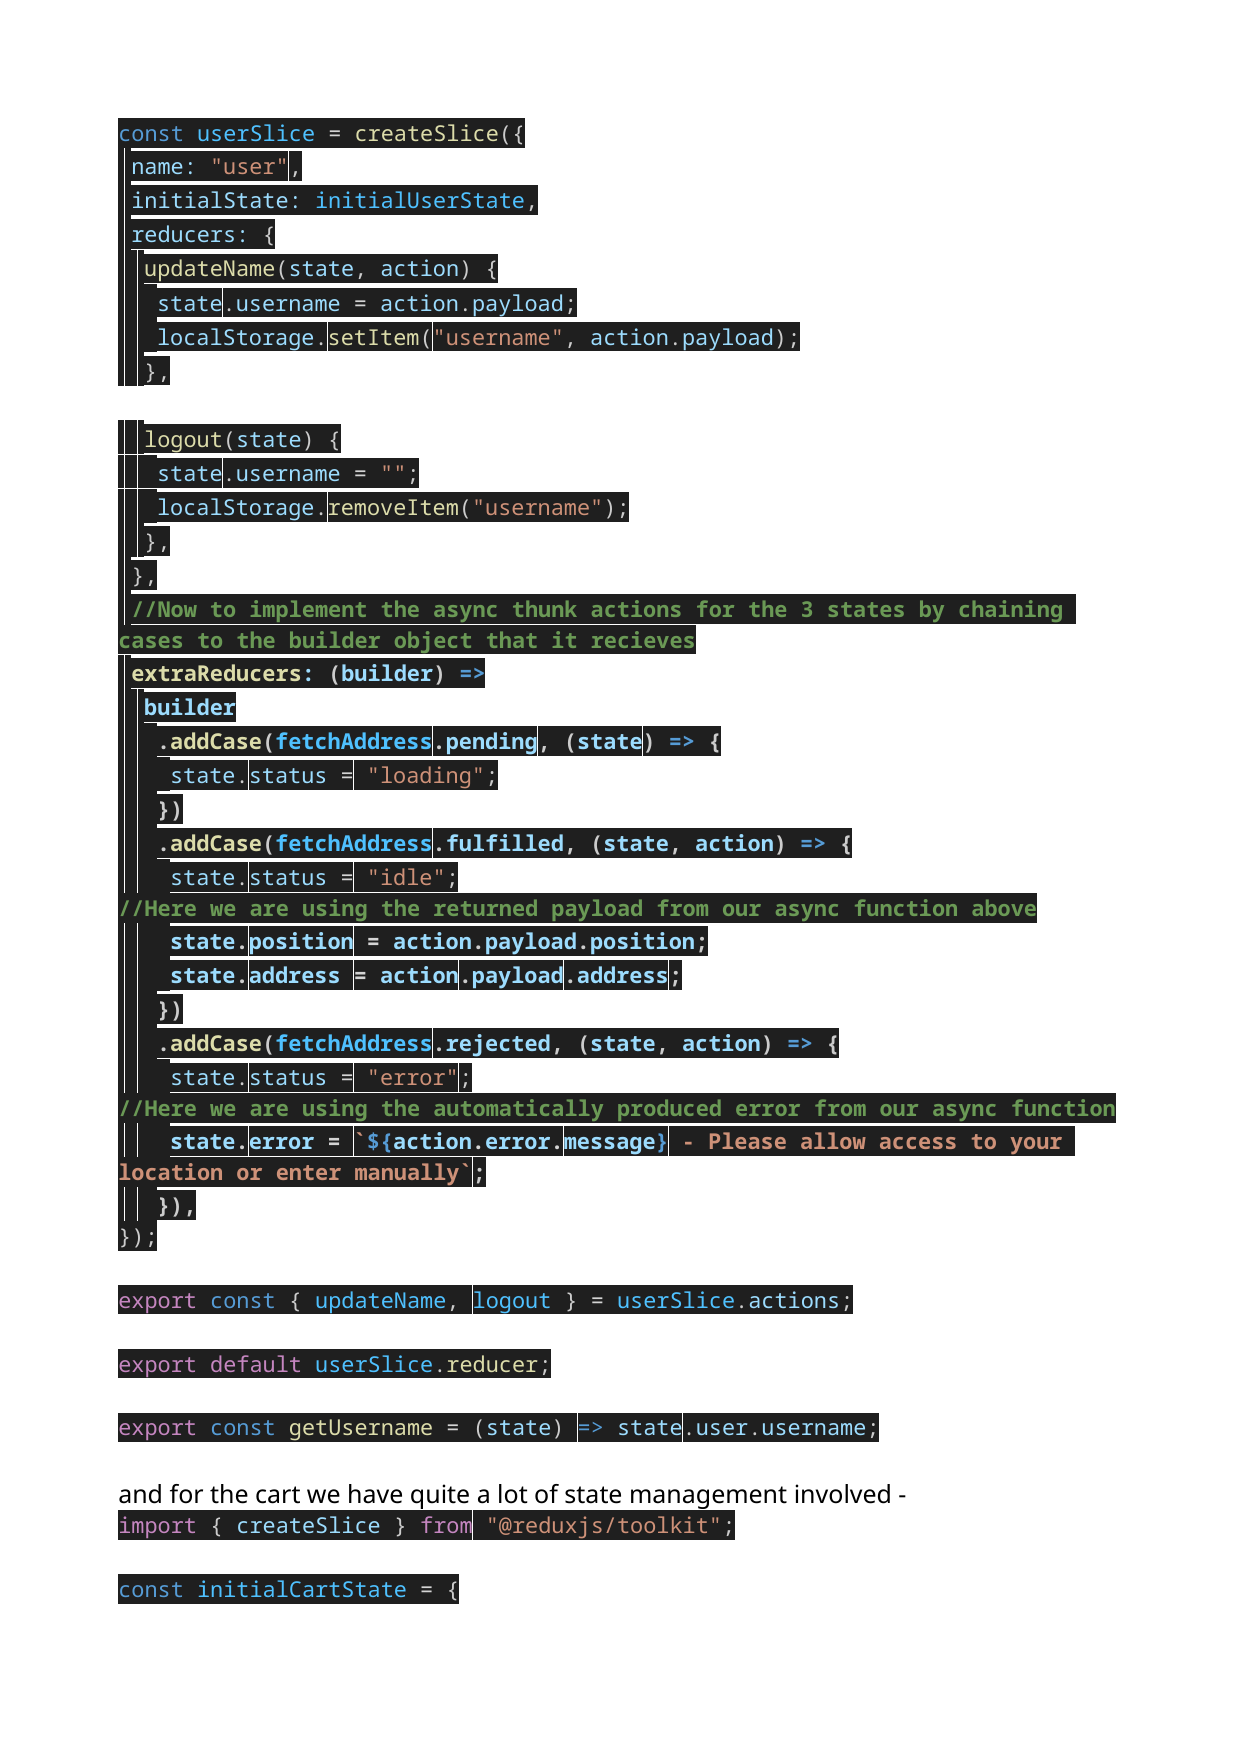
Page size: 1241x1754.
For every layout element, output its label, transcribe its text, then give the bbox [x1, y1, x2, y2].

text and for the cart we have quite a lot of state management involved - [118, 1476, 1122, 1510]
text //Here we are using the returned payload from our async function above [118, 893, 1122, 923]
text logout(state) { [118, 420, 1122, 454]
text state.status = "error"; [118, 1059, 1122, 1093]
text name: "user", [118, 148, 1122, 182]
text //Here we are using the automatically produced error from our async function [118, 1093, 1122, 1123]
text }, [118, 523, 1122, 557]
text state.error = `${action.error.message} - Please allow access to your location or enter manually`; [118, 1123, 1122, 1187]
text .addCase(fetchAddress.fulfilled, (state, action) => { [118, 825, 1122, 859]
text state.address = action.payload.address; [118, 957, 1122, 991]
text }, [118, 352, 1122, 386]
text import { createSlice } from "@reduxjs/toolkit"; [118, 1510, 1122, 1540]
text }), [118, 1187, 1122, 1221]
text const userSlice = createSlice({ [118, 118, 1122, 148]
text state.status = "loading"; [118, 757, 1122, 791]
text localStorage.removeItem("username"); [118, 488, 1122, 523]
text }, [118, 557, 1122, 591]
text .addCase(fetchAddress.pending, (state) => { [118, 723, 1122, 757]
text }) [118, 791, 1122, 825]
text reducers: { [118, 216, 1122, 250]
text builder [118, 689, 1122, 723]
text //Now to implement the async thunk actions for the 3 states by chaining cases to the builder object that it recieves [118, 591, 1122, 654]
text localStorage.setItem("username", action.payload); [118, 318, 1122, 352]
text }) [118, 991, 1122, 1025]
text export default userSlice.reducer; [118, 1348, 1122, 1378]
text state.username = ""; [118, 454, 1122, 488]
text state.username = action.payload; [118, 284, 1122, 318]
text state.status = "idle"; [118, 859, 1122, 893]
text const initialCartState = { [118, 1574, 1122, 1604]
text extraReducers: (builder) => [118, 654, 1122, 689]
text export const { updateName, logout } = userSlice.actions; [118, 1285, 1122, 1314]
text .addCase(fetchAddress.rejected, (state, action) => { [118, 1025, 1122, 1059]
text initialState: initialUserState, [118, 182, 1122, 216]
text updateName(state, action) { [118, 250, 1122, 284]
text export const getUsername = (state) => state.user.username; [118, 1412, 1122, 1442]
text state.position = action.payload.position; [118, 923, 1122, 957]
text }); [118, 1221, 1122, 1251]
